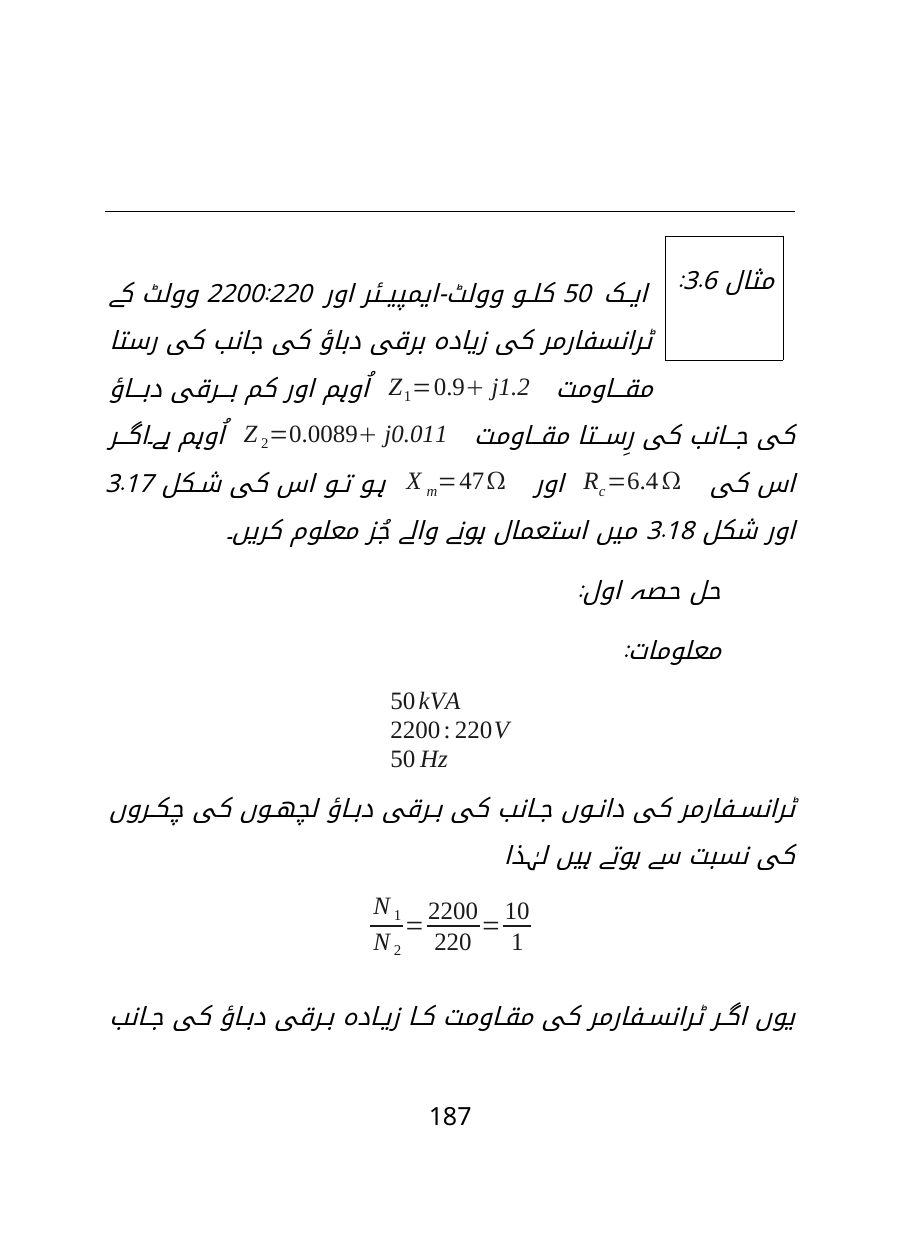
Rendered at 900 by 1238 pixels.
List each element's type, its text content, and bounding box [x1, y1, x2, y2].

text ٹرانسفارمر کی دانوں جانب کی برقی دباؤ لچھوں کی چکروں کی نسبت سے ہوتے ہیں لہٰذا [105, 785, 795, 880]
text یوں اگر ٹرانسفارمر کی مقاومت کا زیادہ برقی دباؤ کی جانب [105, 993, 795, 1040]
text ایک 50 کلو وولٹ-ایمپیئر اور 2200:220 وولٹ کے ٹرانسفارمر کی زیادہ برقی دباؤ کی جانب کی رستا مقاومت اُوہم اور کم برقی دباؤ کی جانب کی رِستا مقاومت اُوہم ہے۔اگر اس کی اور ہو تو اس کی شکل 3.17 اور شکل 3.18 میں استعمال ہونے والے جُز معلوم کریں۔ [105, 271, 795, 555]
text مثال 3.6: [673, 257, 774, 305]
text حل حصہ اول: [105, 567, 795, 615]
text معلومات: [105, 627, 795, 675]
